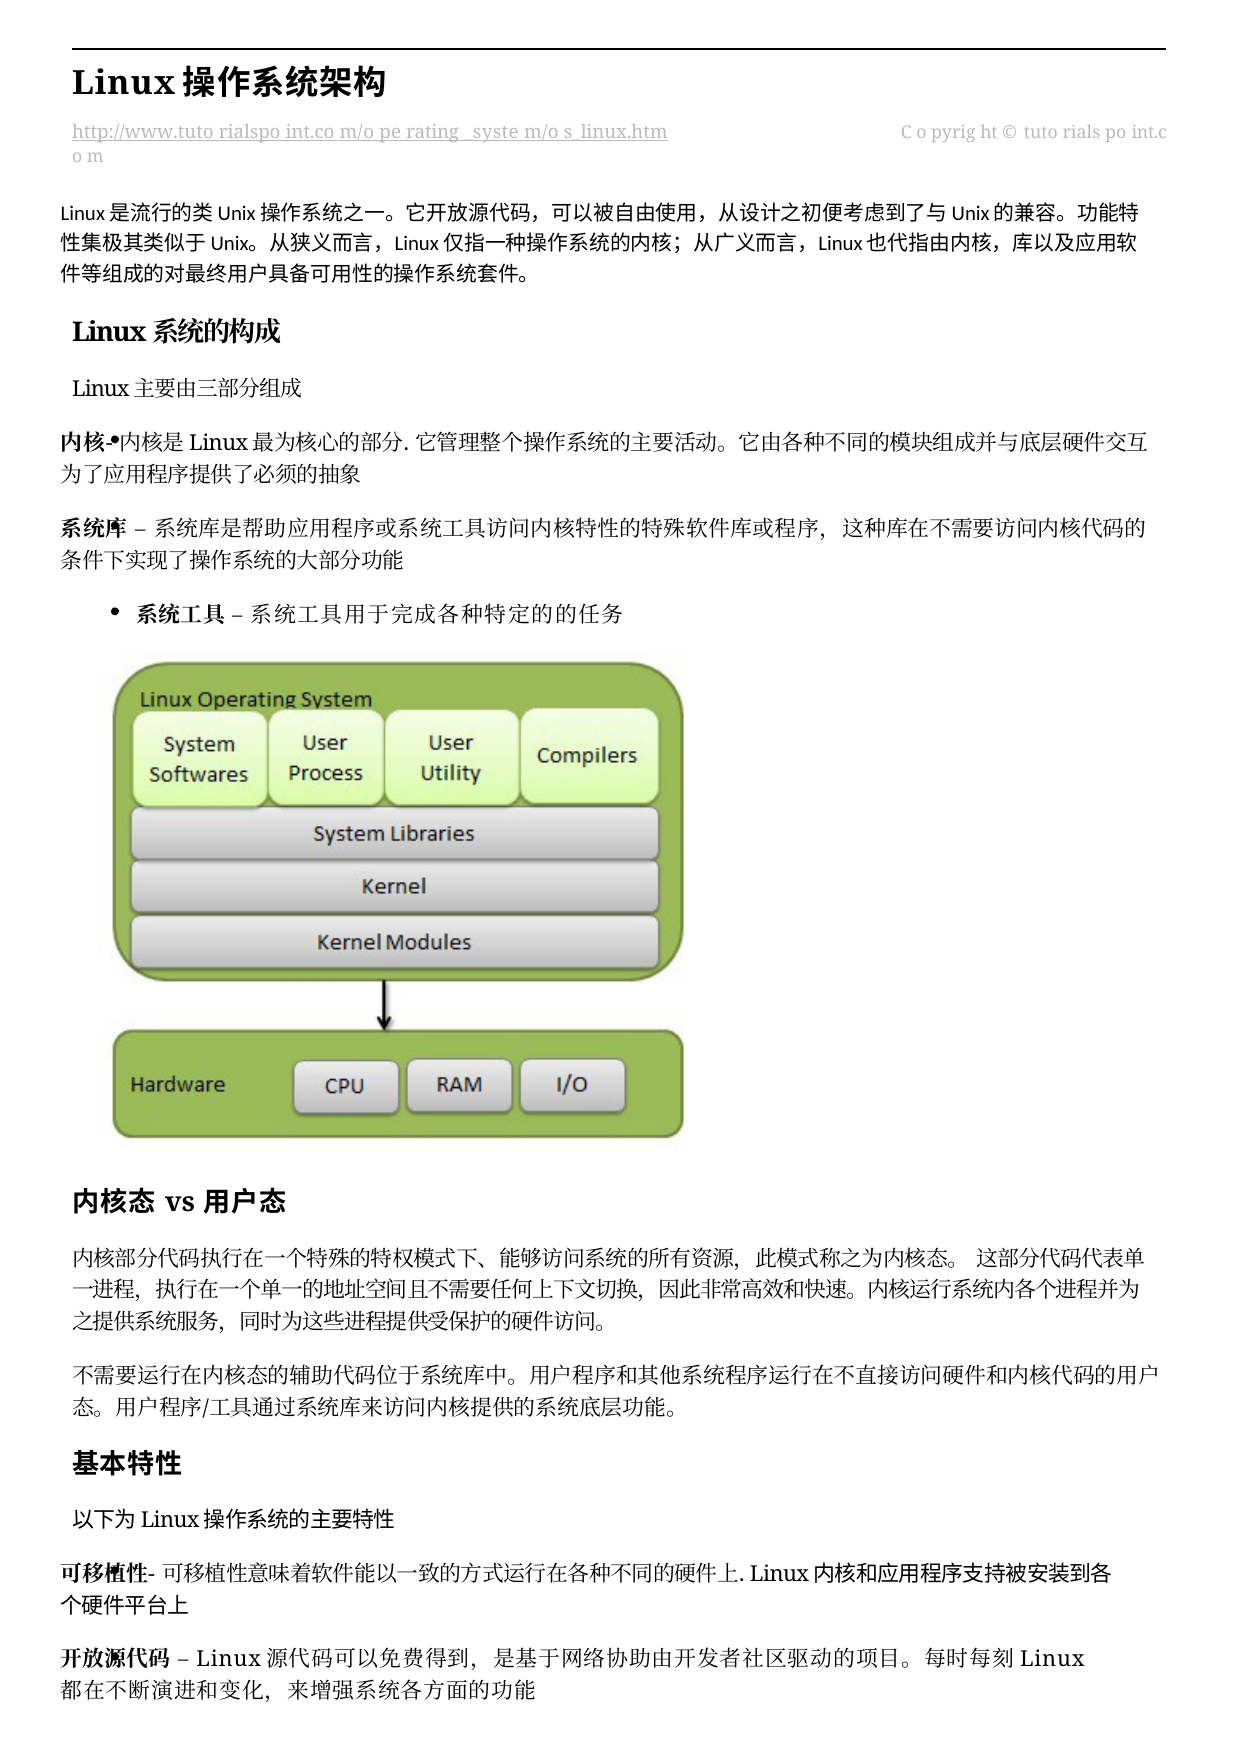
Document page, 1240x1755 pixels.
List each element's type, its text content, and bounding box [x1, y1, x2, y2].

text 以下为Linux操作系统的主要特性 [72, 1503, 1167, 1533]
subtitle 基本特性 [72, 1445, 1167, 1482]
text Linux主要由三部分组成 [72, 371, 1167, 402]
text 开放源代码 – Linux源代码可以免费得到，是基于网络协助由开发者社区驱动的项目。每时每刻Linux都在不断演进和变化，来增强系统各方面的功能 [60, 1642, 1101, 1705]
text 不需要运行在内核态的辅助代码位于系统库中。用户程序和其他系统程序运行在不直接访问硬件和内核代码的用户态。用户程序/工具通过系统库来访问内核提供的系统底层功能。 [72, 1359, 1167, 1422]
text 系统库 – 系统库是帮助应用程序或系统工具访问内核特性的特殊软件库或程序，这种库在不需要访问内核代码的条件下实现了操作系统的大部分功能 [60, 512, 1147, 575]
text 内核部分代码执行在一个特殊的特权模式下、能够访问系统的所有资源，此模式称之为内核态。 这部分代码代表单一进程，执行在一个单一的地址空间且不需要任何上下文切换，因此非常高效和快速。内核运行系统内各个进程并为之提供系统服务，同时为这些进程提供受保护的硬件访问。 [72, 1241, 1153, 1336]
text 内核- 内核是Linux最为核心的部分. 它管理整个操作系统的主要活动。它由各种不同的模块组成并与底层硬件交互，为了应用程序提供了必须的抽象 [60, 426, 1148, 489]
subtitle 内核态 vs 用户态 [72, 1182, 1167, 1219]
subtitle Linux系统的构成 [72, 310, 1167, 349]
text Linux是流行的类Unix操作系统之一。它开放源代码，可以被自由使用，从设计之初便考虑到了与Unix的兼容。功能特性集极其类似于Unix。从狭义而言，Linux仅指一种操作系统的内核；从广义而言，Linux也代指由内核，库以及应用软件等组成的对最终用户具备可用性的操作系统套件。 [60, 196, 1152, 287]
text 系统工具 – 系统工具用于完成各种特定的的任务 [136, 598, 1167, 629]
text Linux操作系统架构 [72, 59, 1167, 104]
text http://www.tuto rialspo int.co m/o pe rating _syste m/o s_linux.htm C o pyrig ht © tuto rials po int.c o m [72, 118, 1167, 168]
text 可移植性- 可移植性意味着软件能以一致的方式运行在各种不同的硬件上. Linux内核和应用程序支持被安装到各个硬件平台上 [60, 1556, 1119, 1620]
